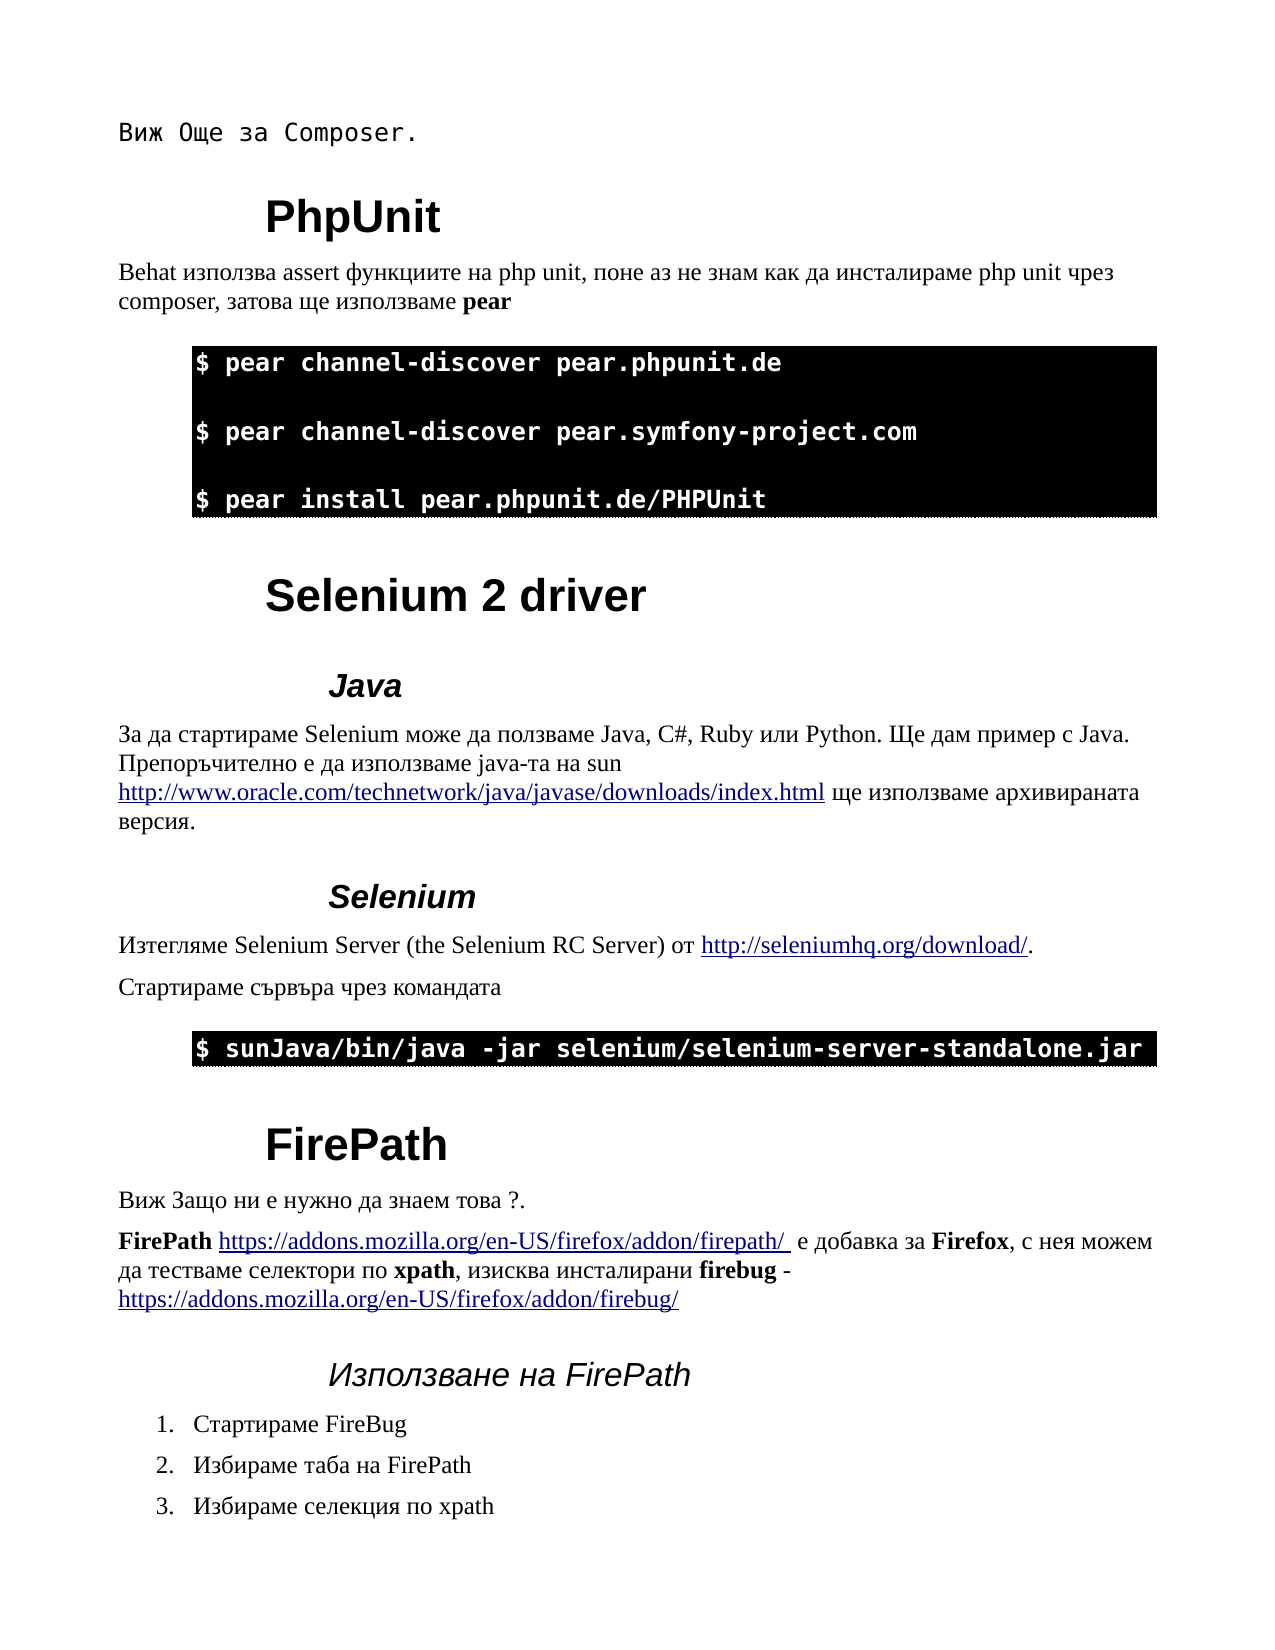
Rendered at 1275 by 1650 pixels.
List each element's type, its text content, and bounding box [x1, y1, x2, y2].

subtitle Използване на FirePath [328, 1355, 1157, 1394]
text Виж Още за Composer. [118, 118, 1157, 147]
subtitle FirePath [265, 1117, 1157, 1170]
list Избираме таба на FirePath [156, 1450, 1157, 1479]
text Изтегляме Selenium Server (the Selenium RC Server) от http://seleniumhq.org/download/. [118, 931, 1157, 959]
list Стартираме FireBug [156, 1409, 1157, 1437]
text За да стартираме Selenium може да ползваме Java, C#, Ruby или Python. Ще дам пример с Java. Препоръчително е да използваме java-та на sun http://www.oracle.com/technetwork/java/javase/downloads/index.html ще използваме архивираната версия. [118, 719, 1157, 834]
subtitle Selenium 2 driver [265, 568, 1157, 621]
text Behat използва assert функциите на php unit, поне аз не знам как да инсталираме php unit чрез composer, затова ще използваме pear [118, 257, 1157, 315]
subtitle PhpUnit [265, 190, 1157, 242]
list Избираме селекция по xpath [156, 1491, 1157, 1520]
text FirePath https://addons.mozilla.org/en-US/firefox/addon/firepath/ е добавка за Firefox, с нея можем да тестваме селектори по xpath, изисква инсталирани firebug - https://addons.mozilla.org/en-US/firefox/addon/firebug/ [118, 1226, 1157, 1313]
subtitle Java [328, 666, 1157, 704]
text Стартираме сървъра чрез командата [118, 972, 1157, 1001]
text $ pear channel-discover pear.phpunit.de [192, 346, 1157, 378]
text $ pear channel-discover pear.symfony-project.com [192, 414, 1157, 446]
text $ pear install pear.phpunit.de/PHPUnit [192, 482, 1157, 517]
text $ sunJava/bin/java -jar selenium/selenium-server-standalone.jar [192, 1031, 1157, 1066]
subtitle Selenium [328, 877, 1157, 916]
text Виж Защо ни е нужно да знаем това ?. [118, 1185, 1157, 1214]
